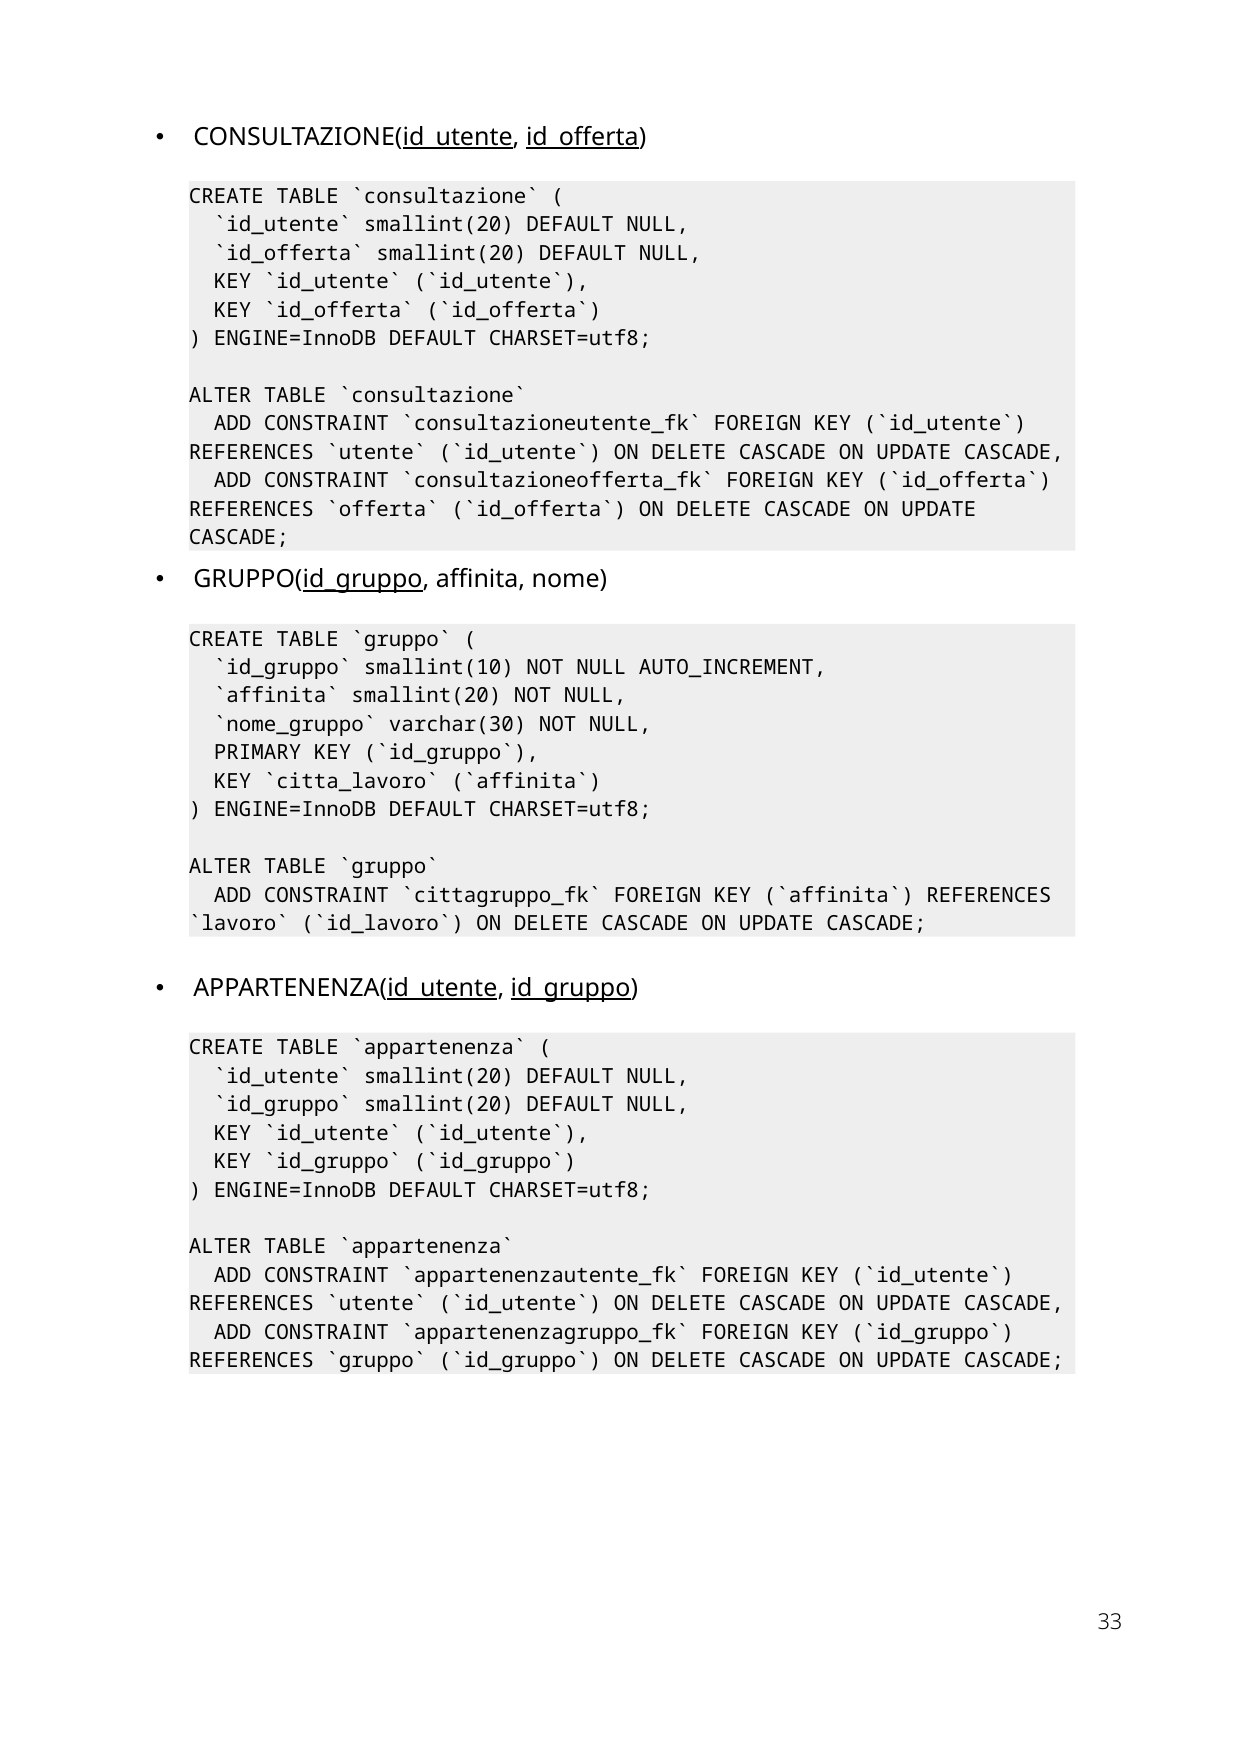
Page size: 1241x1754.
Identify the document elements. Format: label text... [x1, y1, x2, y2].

list GRUPPO(id_gruppo, affinita, nome) [156, 561, 1122, 595]
list CONSULTAZIONE(id_utente, id_offerta) [156, 118, 1122, 152]
list APPARTENENZA(id_utente, id_gruppo) [156, 970, 1122, 1004]
